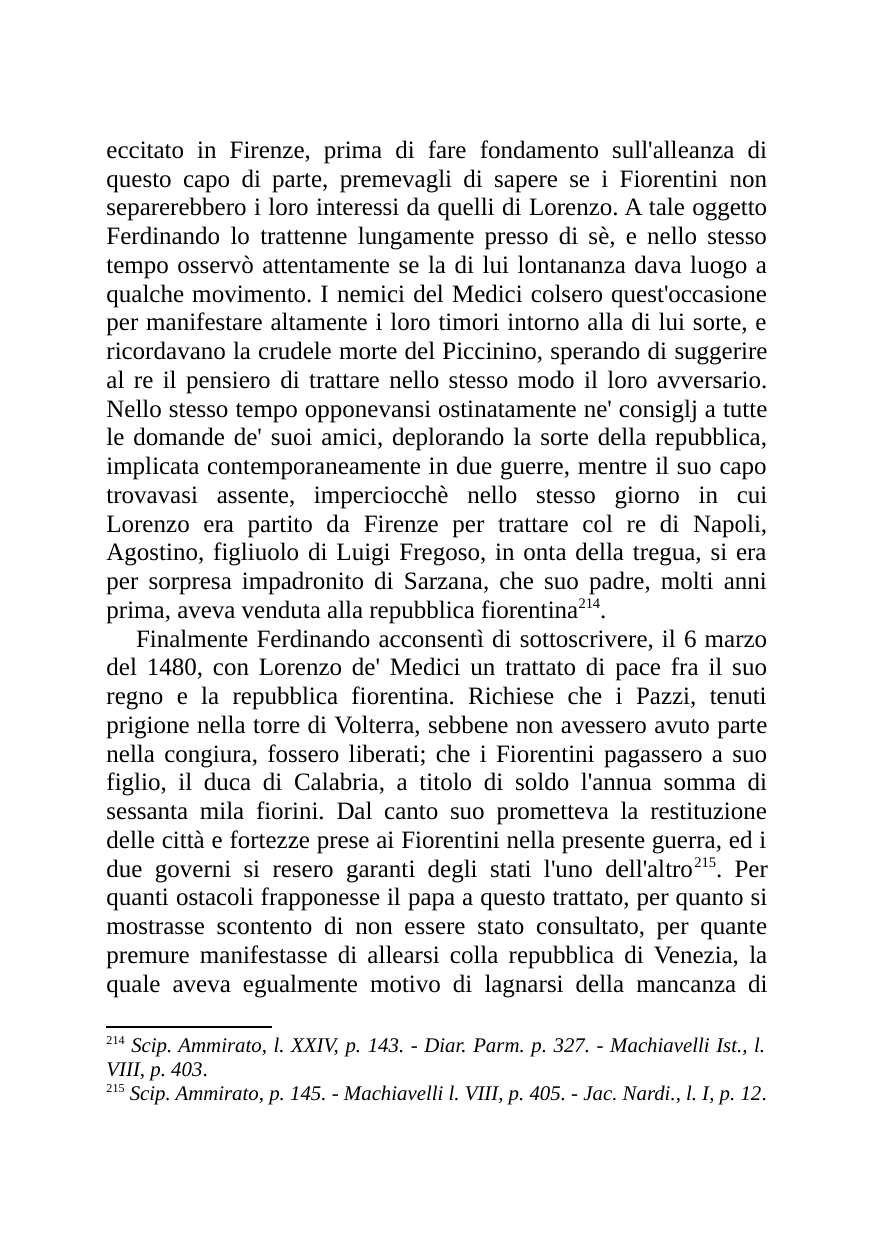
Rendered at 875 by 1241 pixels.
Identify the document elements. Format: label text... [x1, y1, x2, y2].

text Finalmente Ferdinando acconsentì di sottoscrivere, il 6 marzo del 1480, con Lorenzo de' Medici un trattato di pace fra il suo regno e la repubblica fiorentina. Richiese che i Pazzi, tenuti prigione nella torre di Volterra, sebbene non avessero avuto parte nella congiura, fossero liberati; che i Fiorentini pagassero a suo figlio, il duca di Calabria, a titolo di soldo l'annua somma di sessanta mila fiorini. Dal canto suo prometteva la restituzione delle città e fortezze prese ai Fiorentini nella presente guerra, ed i due governi si resero garanti degli stati l'uno dell'altro. Per quanti ostacoli frapponesse il papa a questo trattato, per quanto si mostrasse scontento di non essere stato consultato, per quante premure manifestasse di allearsi colla repubblica di Venezia, la quale aveva egualmente motivo di lagnarsi della mancanza di [106, 624, 768, 997]
text Scip. Ammirato, p. 145. - Machiavelli l. VIII, p. 405. - Jac. Nardi., l. I, p. 12. [106, 1081, 768, 1105]
text Scip. Ammirato, l. XXIV, p. 143. - Diar. Parm. p. 327. - Machiavelli Ist., l. VIII, p. 403. [106, 1033, 768, 1081]
text eccitato in Firenze, prima di fare fondamento sull'alleanza di questo capo di parte, premevagli di sapere se i Fiorentini non separerebbero i loro interessi da quelli di Lorenzo. A tale oggetto Ferdinando lo trattenne lungamente presso di sè, e nello stesso tempo osservò attentamente se la di lui lontananza dava luogo a qualche movimento. I nemici del Medici colsero quest'occasione per manifestare altamente i loro timori intorno alla di lui sorte, e ricordavano la crudele morte del Piccinino, sperando di suggerire al re il pensiero di trattare nello stesso modo il loro avversario. Nello stesso tempo opponevansi ostinatamente ne' consiglj a tutte le domande de' suoi amici, deplorando la sorte della repubblica, implicata contemporaneamente in due guerre, mentre il suo capo trovavasi assente, imperciocchè nello stesso giorno in cui Lorenzo era partito da Firenze per trattare col re di Napoli, Agostino, figliuolo di Luigi Fregoso, in onta della tregua, si era per sorpresa impadronito di Sarzana, che suo padre, molti anni prima, aveva venduta alla repubblica fiorentina. [106, 135, 768, 624]
